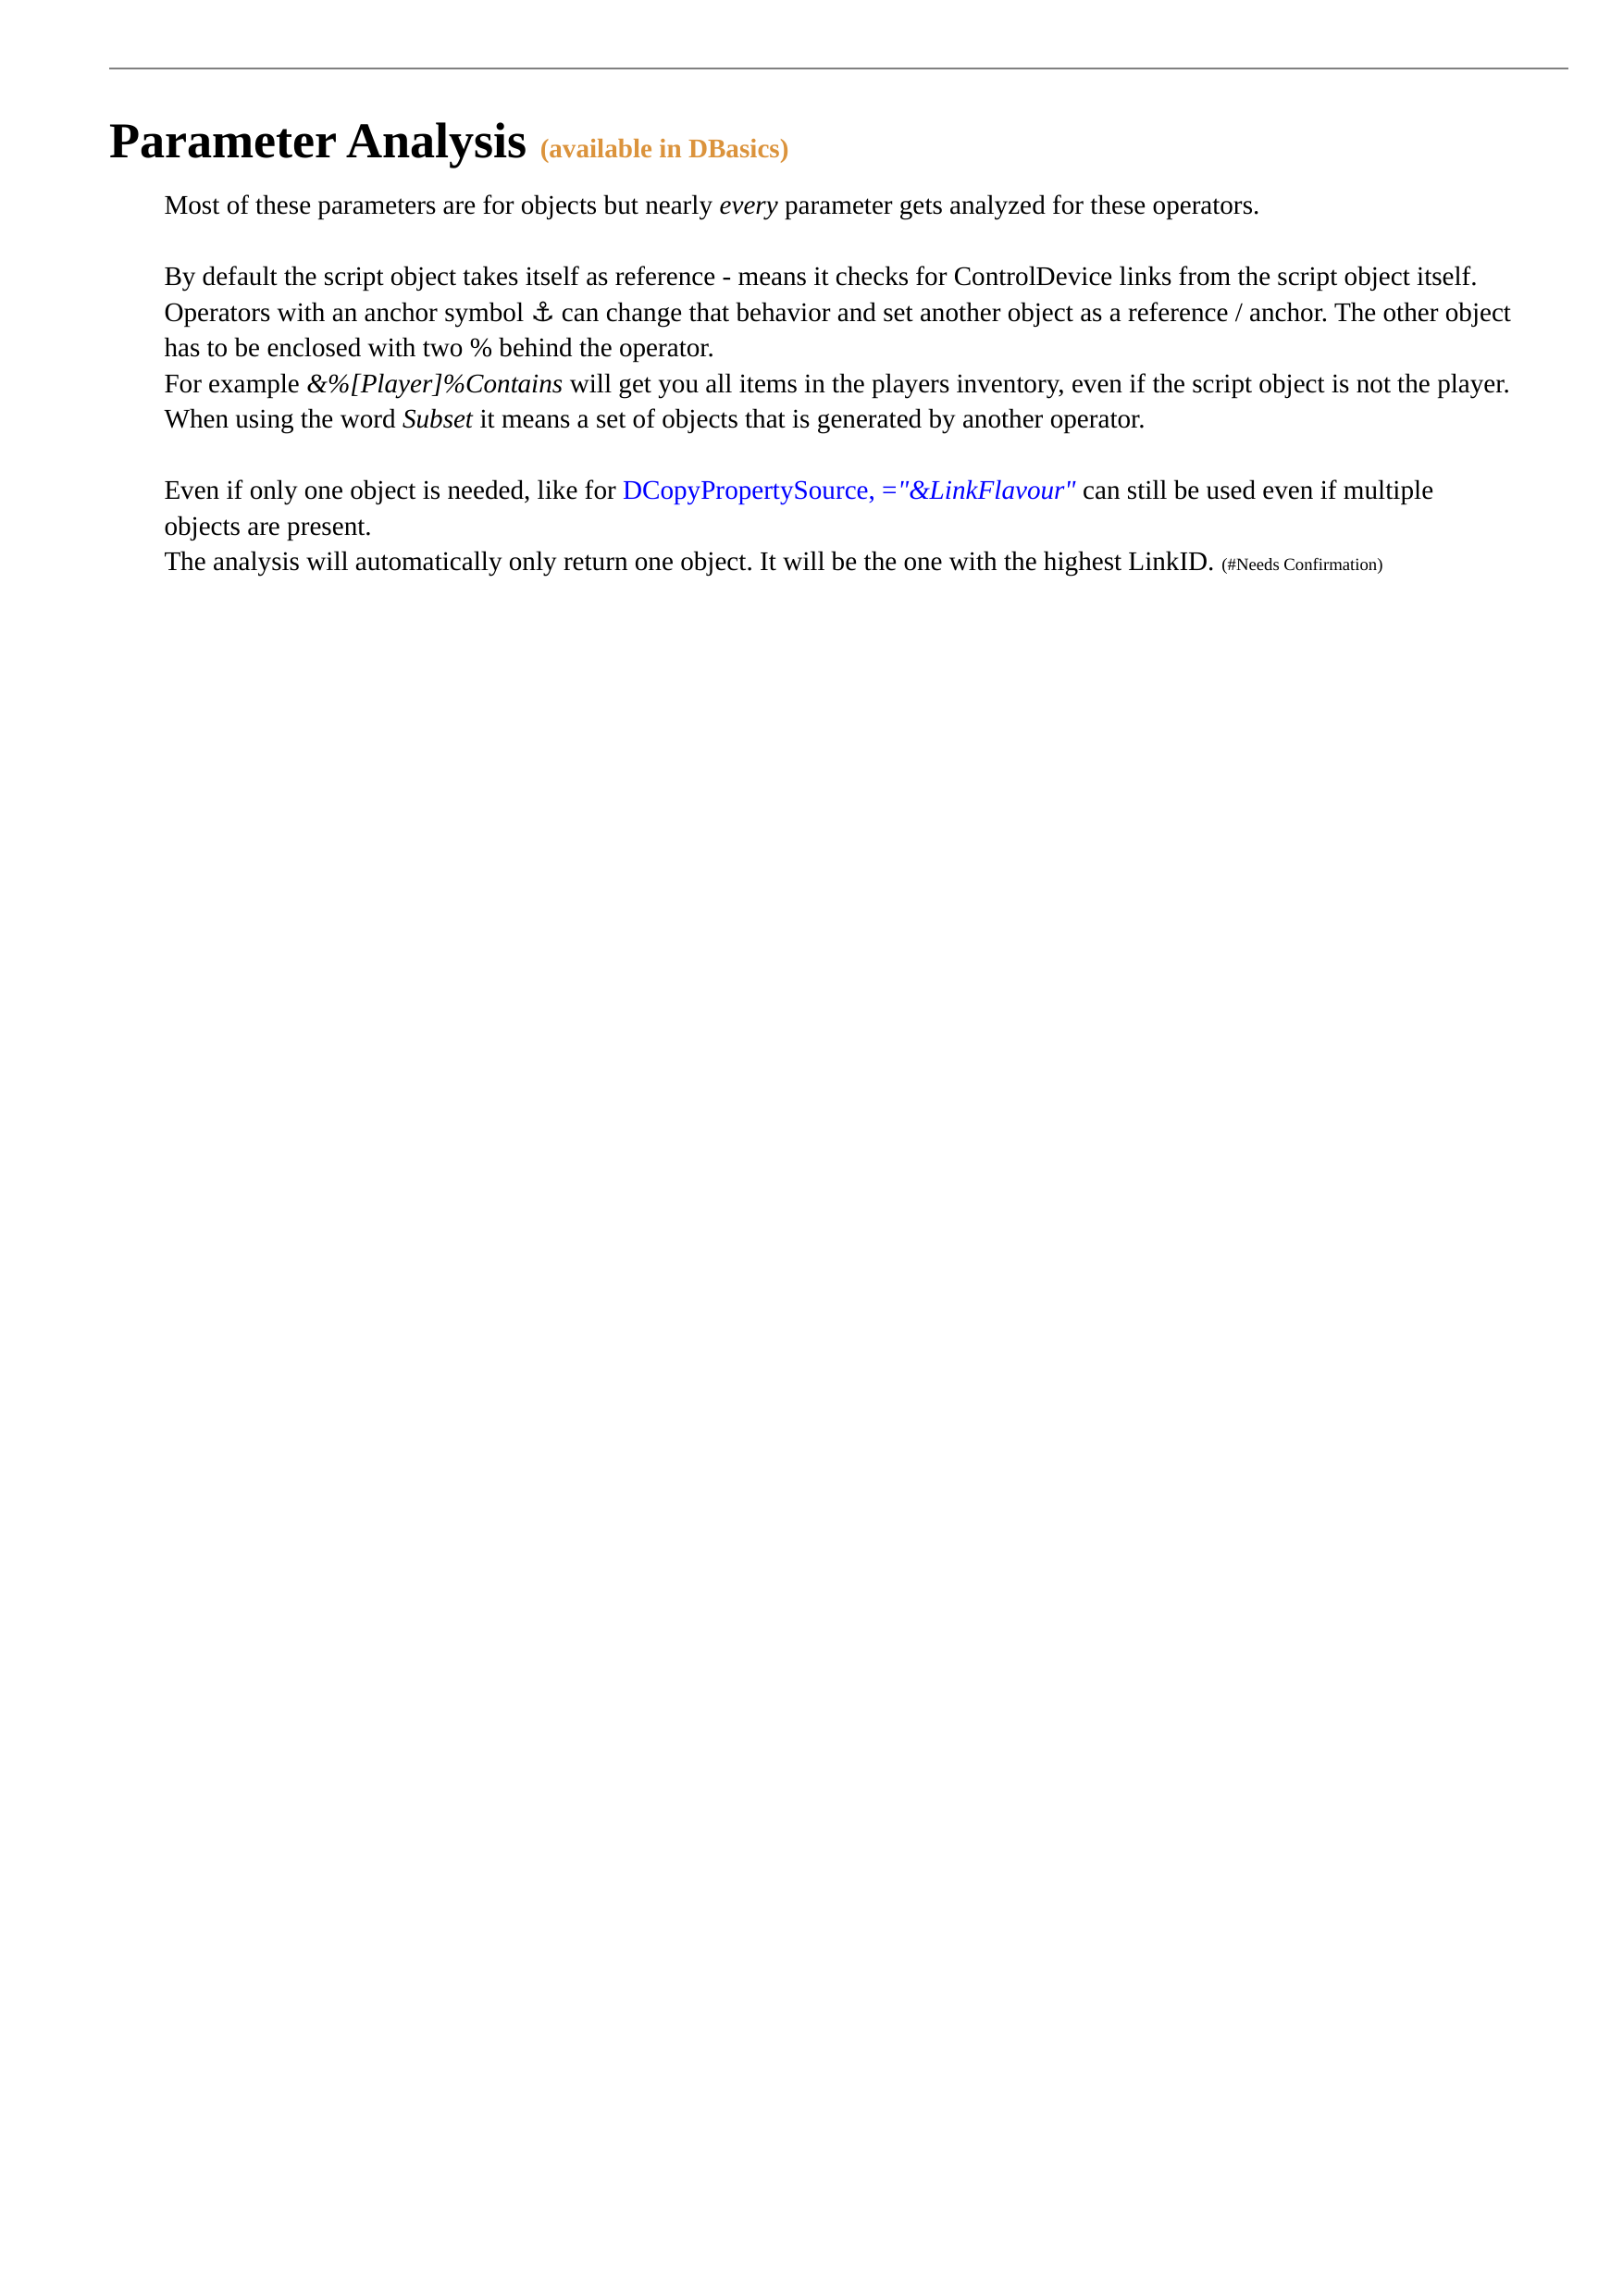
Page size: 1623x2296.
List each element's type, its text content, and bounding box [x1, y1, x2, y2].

text For example &%[Player]%Contains will get you all items in the players inventory, even if the script object is not the player. [164, 367, 1514, 398]
subtitle Parameter Analysis (available in DBasics) [109, 111, 1568, 168]
text By default the script object takes itself as reference - means it checks for ControlDevice links from the script object itself. [164, 260, 1514, 292]
text Operators with an anchor symbol ⚓ can change that behavior and set another object as a reference / anchor. The other object has to be enclosed with two % behind the operator. [164, 296, 1514, 363]
text When using the word Subset it means a set of objects that is generated by another operator. [164, 403, 1514, 434]
text Most of these parameters are for objects but nearly every parameter gets analyzed for these operators. [164, 189, 1514, 220]
text The analysis will automatically only return one object. It will be the one with the highest LinkID. (#Needs Confirmation) [164, 545, 1514, 577]
text Even if only one object is needed, like for DCopyPropertySource, ="&LinkFlavour" can still be used even if multiple objects are present. [164, 474, 1514, 540]
